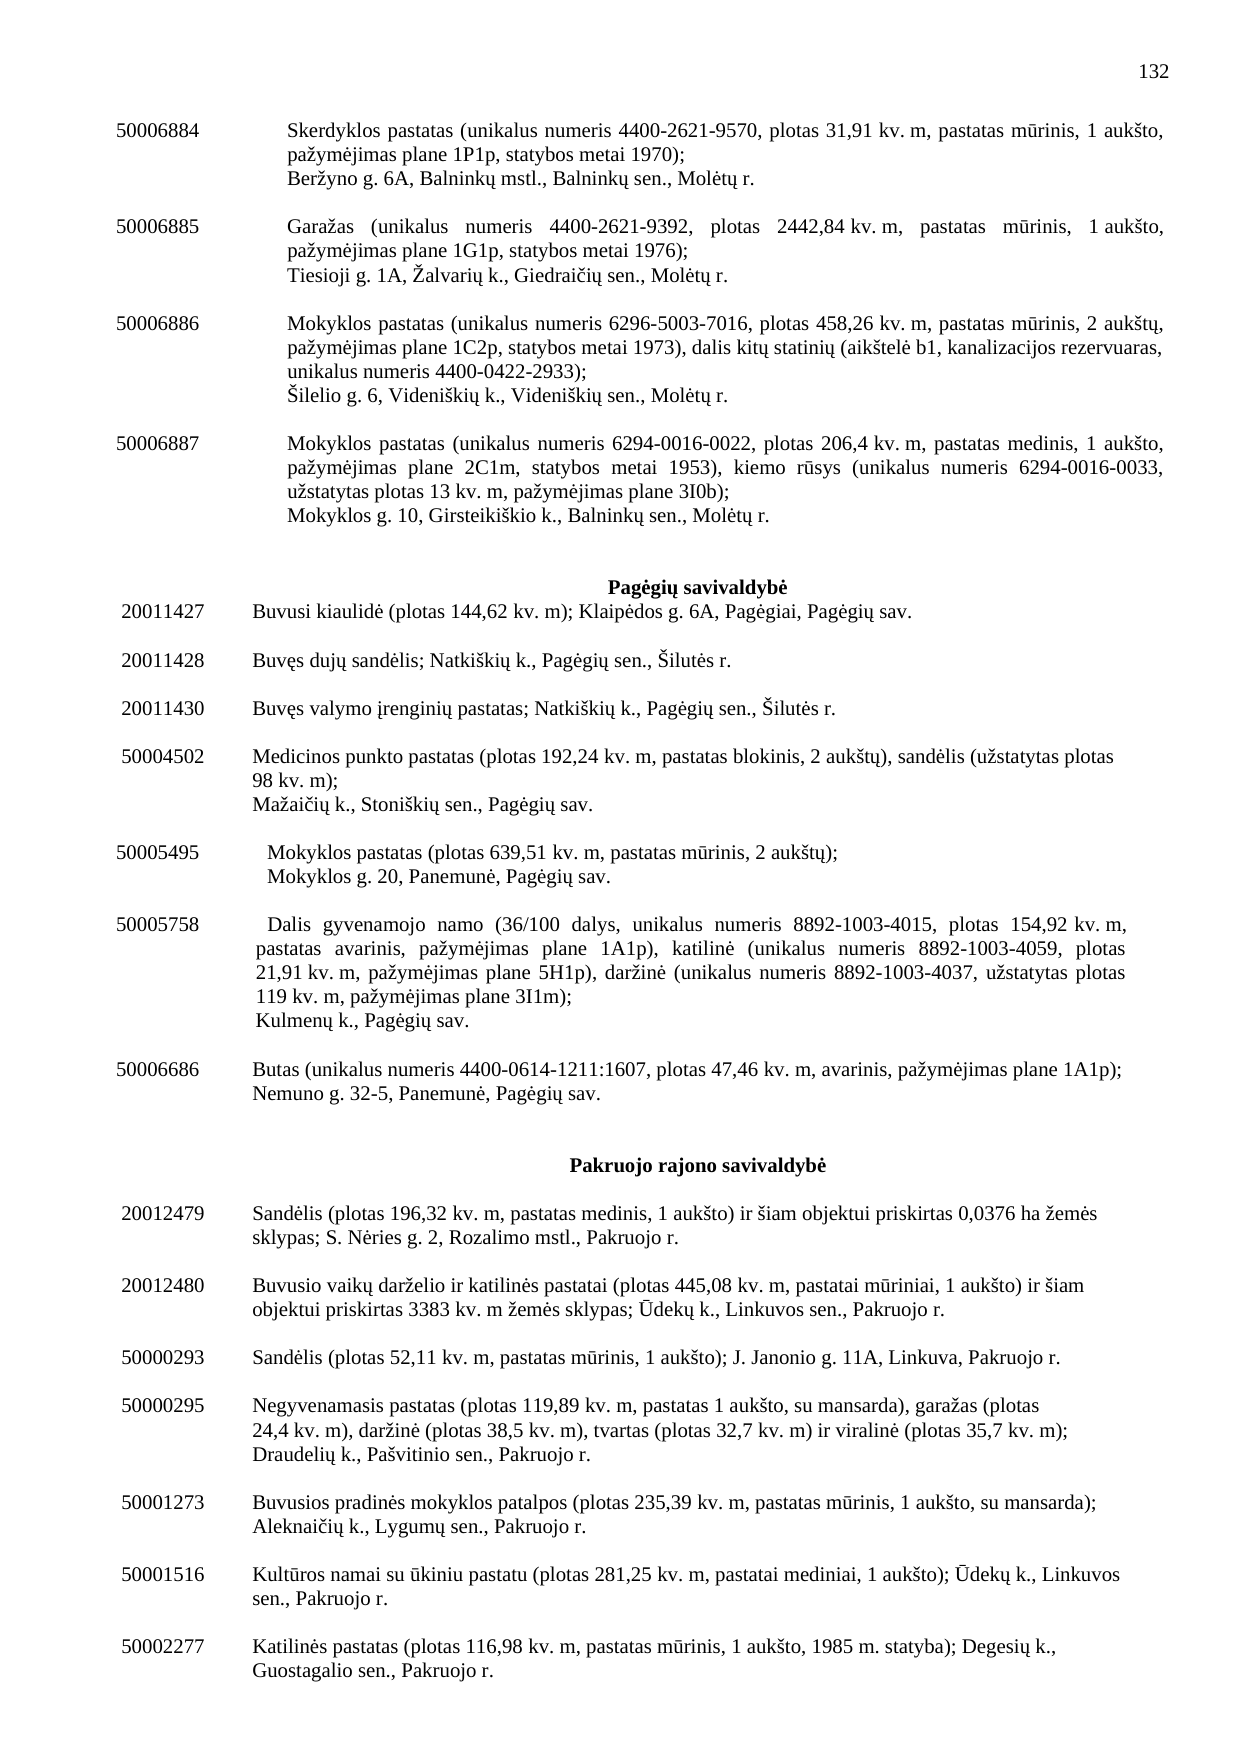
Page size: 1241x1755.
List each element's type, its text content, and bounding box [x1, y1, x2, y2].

table_cell [1138, 1273, 1154, 1321]
table_cell [1175, 1129, 1193, 1153]
table_cell [1155, 1466, 1159, 1490]
table_cell [105, 624, 1154, 647]
table_cell [1175, 816, 1193, 840]
table_cell [1138, 912, 1154, 1057]
table_cell [100, 551, 104, 575]
table_cell 50006887 [105, 431, 257, 551]
table_cell [1175, 214, 1193, 311]
table_cell [100, 696, 104, 720]
table_cell 20011428 [105, 648, 241, 672]
table_cell [100, 1249, 104, 1273]
table_cell [1159, 1394, 1175, 1466]
table_cell Skerdyklos pastatas (unikalus numeris 4400-2621-9570, plotas 31,91 kv. m, pastatas mūrinis, 1 aukšto, pažymėjimas plane 1P1p, statybos metai 1970); Beržyno g. 6A, Balninkų mstl., Balninkų sen., Molėtų r. [258, 118, 1175, 214]
table_cell Katilinės pastatas (plotas 116,98 kv. m, pastatas mūrinis, 1 aukšto, 1985 m. statyba); Degesių k., Guostagalio sen., Pakruojo r. [241, 1634, 1138, 1682]
table_cell [1175, 1273, 1193, 1321]
table_cell 50006686 [105, 1057, 241, 1129]
table_cell [100, 1345, 104, 1369]
table_cell [1159, 696, 1175, 720]
table_cell [1175, 720, 1193, 744]
table_cell [1155, 1249, 1159, 1273]
table_cell [100, 672, 104, 696]
table_cell Mokyklos pastatas (plotas 639,51 kv. m, pastatas mūrinis, 2 aukštų); Mokyklos g. 20, Panemunė, Pagėgių sav. [241, 840, 1138, 912]
table_cell [105, 1321, 1154, 1345]
table_cell [1175, 1610, 1193, 1634]
table_cell [1155, 575, 1159, 599]
table_cell [1175, 1153, 1193, 1177]
table_cell [1175, 1321, 1193, 1345]
table_cell Mokyklos pastatas (unikalus numeris 6294-0016-0022, plotas 206,4 kv. m, pastatas medinis, 1 aukšto, pažymėjimas plane 2C1m, statybos metai 1953), kiemo rūsys (unikalus numeris 6294-0016-0033, užstatytas plotas 13 kv. m, pažymėjimas plane 3I0b); Mokyklos g. 10, Girsteikiškio k., Balninkų sen., Molėtų r. [258, 431, 1175, 551]
table_cell [1138, 1057, 1154, 1129]
table_cell [105, 816, 1154, 840]
table_cell 50005495 [105, 840, 241, 912]
table_cell [1138, 1634, 1154, 1682]
table_cell [105, 1538, 1154, 1562]
table_cell [1155, 599, 1159, 623]
table_cell Buvęs dujų sandėlis; Natkiškių k., Pagėgių sen., Šilutės r. [241, 648, 1138, 672]
table_cell [100, 1057, 104, 1129]
table_cell [1175, 1634, 1193, 1682]
table_cell 50006885 [105, 214, 257, 311]
table_cell [1155, 816, 1159, 840]
table_cell 20011427 [105, 599, 241, 623]
table_cell [1175, 599, 1193, 623]
table_cell 20012480 [105, 1273, 241, 1321]
table_cell [1159, 1562, 1175, 1610]
table_cell [100, 744, 104, 816]
table_cell [1159, 1057, 1175, 1129]
table_cell Sandėlis (plotas 196,32 kv. m, pastatas medinis, 1 aukšto) ir šiam objektui priskirtas 0,0376 ha žemės sklypas; S. Nėries g. 2, Rozalimo mstl., Pakruojo r. [241, 1201, 1138, 1249]
table_cell [1159, 720, 1175, 744]
table_cell [1138, 599, 1154, 623]
table_cell [1155, 1490, 1159, 1538]
table_cell Sandėlis (plotas 52,11 kv. m, pastatas mūrinis, 1 aukšto); J. Janonio g. 11A, Linkuva, Pakruojo r. [241, 1345, 1138, 1369]
table_cell [100, 720, 104, 744]
table_cell [1138, 744, 1154, 816]
table_cell 50006884 [105, 118, 257, 214]
table_cell [1175, 1345, 1193, 1369]
table_cell [1138, 1562, 1154, 1610]
table_cell 20011430 [105, 696, 241, 720]
table_cell [100, 816, 104, 840]
table_cell [1159, 1321, 1175, 1345]
table_cell [100, 431, 104, 551]
table_cell [1159, 1177, 1175, 1201]
table_cell [1159, 744, 1175, 816]
table_cell [100, 1129, 104, 1153]
table_cell [1175, 624, 1193, 647]
table_cell [1159, 1610, 1175, 1634]
table_cell [1155, 1634, 1159, 1682]
table_cell [100, 624, 104, 647]
table_cell [1159, 1345, 1175, 1369]
table_cell Buvęs valymo įrenginių pastatas; Natkiškių k., Pagėgių sen., Šilutės r. [241, 696, 1138, 720]
table_cell [100, 599, 104, 623]
table_cell [105, 1369, 1154, 1393]
table_cell [100, 118, 104, 214]
table_cell 50004502 [105, 744, 241, 816]
table_cell [105, 1177, 1154, 1201]
table_cell [105, 1129, 1154, 1153]
table_cell Medicinos punkto pastatas (plotas 192,24 kv. m, pastatas blokinis, 2 aukštų), sandėlis (užstatytas plotas 98 kv. m); Mažaičių k., Stoniškių sen., Pagėgių sav. [241, 744, 1138, 816]
table_cell [1138, 1345, 1154, 1369]
table_cell [1175, 431, 1193, 551]
table_cell [105, 672, 1154, 696]
table_cell [1175, 696, 1193, 720]
table_cell Garažas (unikalus numeris 4400-2621-9392, plotas 2442,84 kv. m, pastatas mūrinis, 1 aukšto, pažymėjimas plane 1G1p, statybos metai 1976); Tiesioji g. 1A, Žalvarių k., Giedraičių sen., Molėtų r. [258, 214, 1175, 311]
table_cell Negyvenamasis pastatas (plotas 119,89 kv. m, pastatas 1 aukšto, su mansarda), garažas (plotas 24,4 kv. m), daržinė (plotas 38,5 kv. m), tvartas (plotas 32,7 kv. m) ir viralinė (plotas 35,7 kv. m); Draudelių k., Pašvitinio sen., Pakruojo r. [241, 1394, 1138, 1466]
table_cell [105, 1610, 1154, 1634]
table_cell [100, 648, 104, 672]
table_cell [1155, 1562, 1159, 1610]
table_cell [1155, 1057, 1159, 1129]
table_cell Pakruojo rajono savivaldybė [241, 1153, 1154, 1177]
table_cell [1175, 840, 1193, 912]
table_cell 50001273 [105, 1490, 241, 1538]
table_cell [1155, 624, 1159, 647]
table_cell [1155, 1394, 1159, 1466]
table_cell [1175, 311, 1193, 431]
table_cell [105, 1249, 1154, 1273]
table_cell [1159, 551, 1175, 575]
table_cell Kultūros namai su ūkiniu pastatu (plotas 281,25 kv. m, pastatai mediniai, 1 aukšto); Ūdekų k., Linkuvos sen., Pakruojo r. [241, 1562, 1138, 1610]
table_cell [1155, 1129, 1159, 1153]
table_cell [1138, 840, 1154, 912]
table_cell [1175, 575, 1193, 599]
table_cell [1155, 744, 1159, 816]
table_cell [1159, 912, 1175, 1057]
table_cell [1175, 551, 1193, 575]
table_cell 50006886 [105, 311, 257, 431]
table_cell [100, 1321, 104, 1345]
table_cell [1155, 1369, 1159, 1393]
table_cell [100, 1634, 104, 1682]
table_cell [105, 1153, 241, 1177]
table_cell [105, 575, 241, 599]
table_cell [1175, 1562, 1193, 1610]
table_cell [100, 214, 104, 311]
table_cell [1155, 1610, 1159, 1634]
table_cell [1175, 1538, 1193, 1562]
table_cell Buvusi kiaulidė (plotas 144,62 kv. m); Klaipėdos g. 6A, Pagėgiai, Pagėgių sav. [241, 599, 1138, 623]
table_cell [100, 311, 104, 431]
table_cell [1159, 575, 1175, 599]
table_cell Buvusio vaikų darželio ir katilinės pastatai (plotas 445,08 kv. m, pastatai mūriniai, 1 aukšto) ir šiam objektui priskirtas 3383 kv. m žemės sklypas; Ūdekų k., Linkuvos sen., Pakruojo r. [241, 1273, 1138, 1321]
table_cell [1159, 599, 1175, 623]
table_cell [1175, 1057, 1193, 1129]
table_cell [1159, 1369, 1175, 1393]
table_cell Butas (unikalus numeris 4400-0614-1211:1607, plotas 47,46 kv. m, avarinis, pažymėjimas plane 1A1p); Nemuno g. 32-5, Panemunė, Pagėgių sav. [241, 1057, 1138, 1129]
table_cell [1175, 912, 1193, 1057]
table_cell [1175, 1369, 1193, 1393]
table_cell [1175, 1201, 1193, 1249]
table_cell [1159, 1466, 1175, 1490]
table_cell [100, 1562, 104, 1610]
table_cell [1138, 1490, 1154, 1538]
table_cell [1155, 1153, 1159, 1177]
table_cell 50000295 [105, 1394, 241, 1466]
table_cell [1159, 672, 1175, 696]
table_cell [1155, 1321, 1159, 1345]
table_cell [100, 840, 104, 912]
table_cell [1159, 624, 1175, 647]
table_cell [105, 1466, 1154, 1490]
table_cell [1155, 1345, 1159, 1369]
table_cell [1159, 648, 1175, 672]
table_cell 50000293 [105, 1345, 241, 1369]
table_cell [105, 720, 1154, 744]
table_cell [1155, 672, 1159, 696]
table_cell [1138, 1394, 1154, 1466]
table_cell [1155, 551, 1159, 575]
table_cell [1159, 1538, 1175, 1562]
table_cell [1155, 720, 1159, 744]
table_cell Pagėgių savivaldybė [241, 575, 1154, 599]
table_cell [1159, 1249, 1175, 1273]
table_cell [1175, 1490, 1193, 1538]
table_cell [1155, 840, 1159, 912]
table_cell [1159, 816, 1175, 840]
table_cell [100, 912, 104, 1057]
table_cell [1175, 744, 1193, 816]
table_cell [100, 575, 104, 599]
table_cell [100, 1394, 104, 1466]
table_cell [1159, 1634, 1175, 1682]
table_cell [1155, 1538, 1159, 1562]
table_cell [1155, 912, 1159, 1057]
table_cell [1175, 1177, 1193, 1201]
table_cell [1155, 1177, 1159, 1201]
table_cell [100, 1153, 104, 1177]
table_cell [1159, 1273, 1175, 1321]
table_cell [105, 551, 1154, 575]
table_cell [1175, 1466, 1193, 1490]
table_cell [1155, 1273, 1159, 1321]
table_cell [1155, 648, 1159, 672]
table_cell [1175, 648, 1193, 672]
table_cell [100, 1369, 104, 1393]
table_cell [1138, 1201, 1154, 1249]
table_cell [1175, 118, 1193, 214]
table_cell [1175, 1394, 1193, 1466]
table_cell [1138, 648, 1154, 672]
table_cell [1175, 1249, 1193, 1273]
table_cell [1159, 1129, 1175, 1153]
table_cell 20012479 [105, 1201, 241, 1249]
table_cell [1155, 1201, 1159, 1249]
table_cell 50005758 [105, 912, 241, 1057]
table_cell Buvusios pradinės mokyklos patalpos (plotas 235,39 kv. m, pastatas mūrinis, 1 aukšto, su mansarda); Aleknaičių k., Lygumų sen., Pakruojo r. [241, 1490, 1138, 1538]
table_cell [1175, 672, 1193, 696]
table_cell [1159, 1201, 1175, 1249]
table_cell 50002277 [105, 1634, 241, 1682]
table_cell 50001516 [105, 1562, 241, 1610]
table_cell [1159, 840, 1175, 912]
table_cell [100, 1490, 104, 1538]
table_cell [100, 1273, 104, 1321]
table_cell [100, 1538, 104, 1562]
table_cell [100, 1466, 104, 1490]
table_cell [1138, 696, 1154, 720]
table_cell Dalis gyvenamojo namo (36/100 dalys, unikalus numeris 8892-1003-4015, plotas 154,92 kv. m, pastatas avarinis, pažymėjimas plane 1A1p), katilinė (unikalus numeris 8892-1003-4059, plotas 21,91 kv. m, pažymėjimas plane 5H1p), daržinė (unikalus numeris 8892-1003-4037, užstatytas plotas 119 kv. m, pažymėjimas plane 3I1m); Kulmenų k., Pagėgių sav. [241, 912, 1138, 1057]
table_cell Mokyklos pastatas (unikalus numeris 6296-5003-7016, plotas 458,26 kv. m, pastatas mūrinis, 2 aukštų, pažymėjimas plane 1C2p, statybos metai 1973), dalis kitų statinių (aikštelė b1, kanalizacijos rezervuaras, unikalus numeris 4400-0422-2933); Šilelio g. 6, Videniškių k., Videniškių sen., Molėtų r. [258, 311, 1175, 431]
table_cell [100, 1610, 104, 1634]
table_cell [1155, 696, 1159, 720]
table_cell [1159, 1153, 1175, 1177]
table_cell [100, 1177, 104, 1201]
table_cell [100, 1201, 104, 1249]
table_cell [1159, 1490, 1175, 1538]
